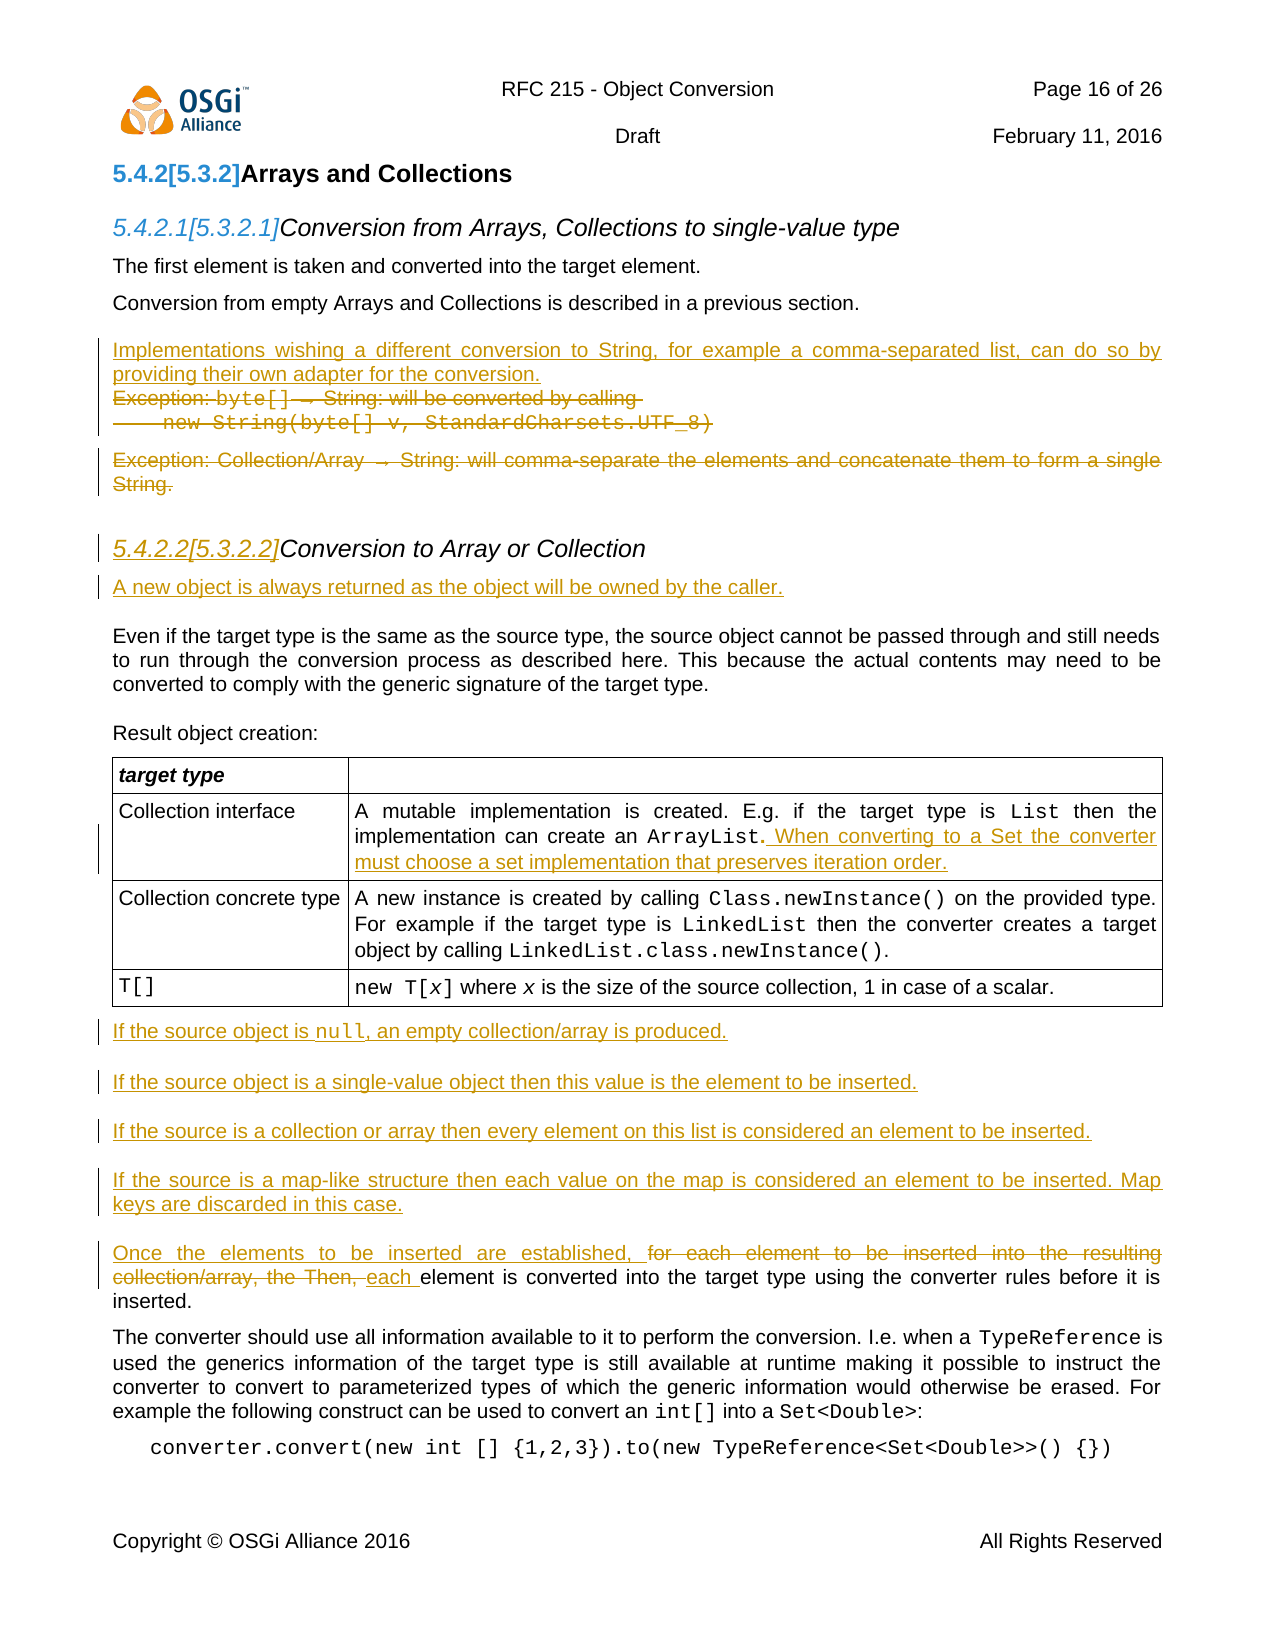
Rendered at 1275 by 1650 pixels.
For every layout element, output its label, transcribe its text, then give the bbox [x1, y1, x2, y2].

text keys are discarded in this case. [112, 1190, 1162, 1216]
table_cell T[] [113, 970, 348, 1006]
text The first element is taken and converted into the target element. [112, 254, 1162, 278]
subtitle Conversion from Arrays, Collections to single-value type [112, 213, 1162, 241]
table_header [349, 758, 1162, 793]
text If the source object is null, an empty collection/array is produced. [112, 1019, 1162, 1045]
text If the source is a collection or array then every element on this list is considered an element to be inserted. [112, 1119, 1162, 1143]
text providing their own adapter for the conversion. [112, 360, 1162, 386]
table_cell Collection interface [113, 794, 348, 880]
text If the source is a map-like structure then each value on the map is considered an element to be inserted. Map [112, 1168, 1162, 1189]
table_cell A new instance is created by calling Class.newInstance() on the provided type. For example if the target type is LinkedList then the converter creates a target object by calling LinkedList.class.newInstance(). [349, 881, 1162, 969]
picture [113, 78, 257, 142]
table_header target type [113, 758, 348, 793]
text converter.convert(new int [] {1,2,3}).to(new TypeReference<Set<Double>>() {}) [112, 1437, 1162, 1461]
subtitle Conversion to Array or Collection [112, 534, 1162, 562]
text Conversion from empty Arrays and Collections is described in a previous section. [112, 290, 1162, 314]
text Implementations wishing a different conversion to String, for example a comma-separated list, can do so by [112, 338, 1162, 359]
subtitle Arrays and Collections [112, 159, 1162, 188]
table_cell A mutable implementation is created. E.g. if the target type is List then the implementation can create an ArrayList. When converting to a Set the converter must choose a set implementation that preserves iteration order. [349, 794, 1162, 880]
table_cell new T[x] where x is the size of the source collection, 1 in case of a scalar. [349, 970, 1162, 1006]
text Result object creation: [112, 721, 1162, 745]
text If the source object is a single-value object then this value is the element to be inserted. [112, 1070, 1162, 1094]
text The converter should use all information available to it to perform the conversion. I.e. when a TypeReference is used the generics information of the target type is still available at runtime making it possible to instruct the converter to convert to parameterized types of which the generic information would otherwise be erased. For example the following construct can be used to convert an int[] into a Set<Double>: [112, 1325, 1162, 1424]
text Once the elements to be inserted are established, each element is converted into the target type using the converter rules before it is inserted. [112, 1241, 1162, 1312]
text A new object is always returned as the object will be owned by the caller. [112, 575, 1162, 599]
table_cell Collection concrete type [113, 881, 348, 969]
text Even if the target type is the same as the source type, the source object cannot be passed through and still needs to run through the conversion process as described here. This because the actual contents may need to be converted to comply with the generic signature of the target type. [112, 624, 1162, 696]
